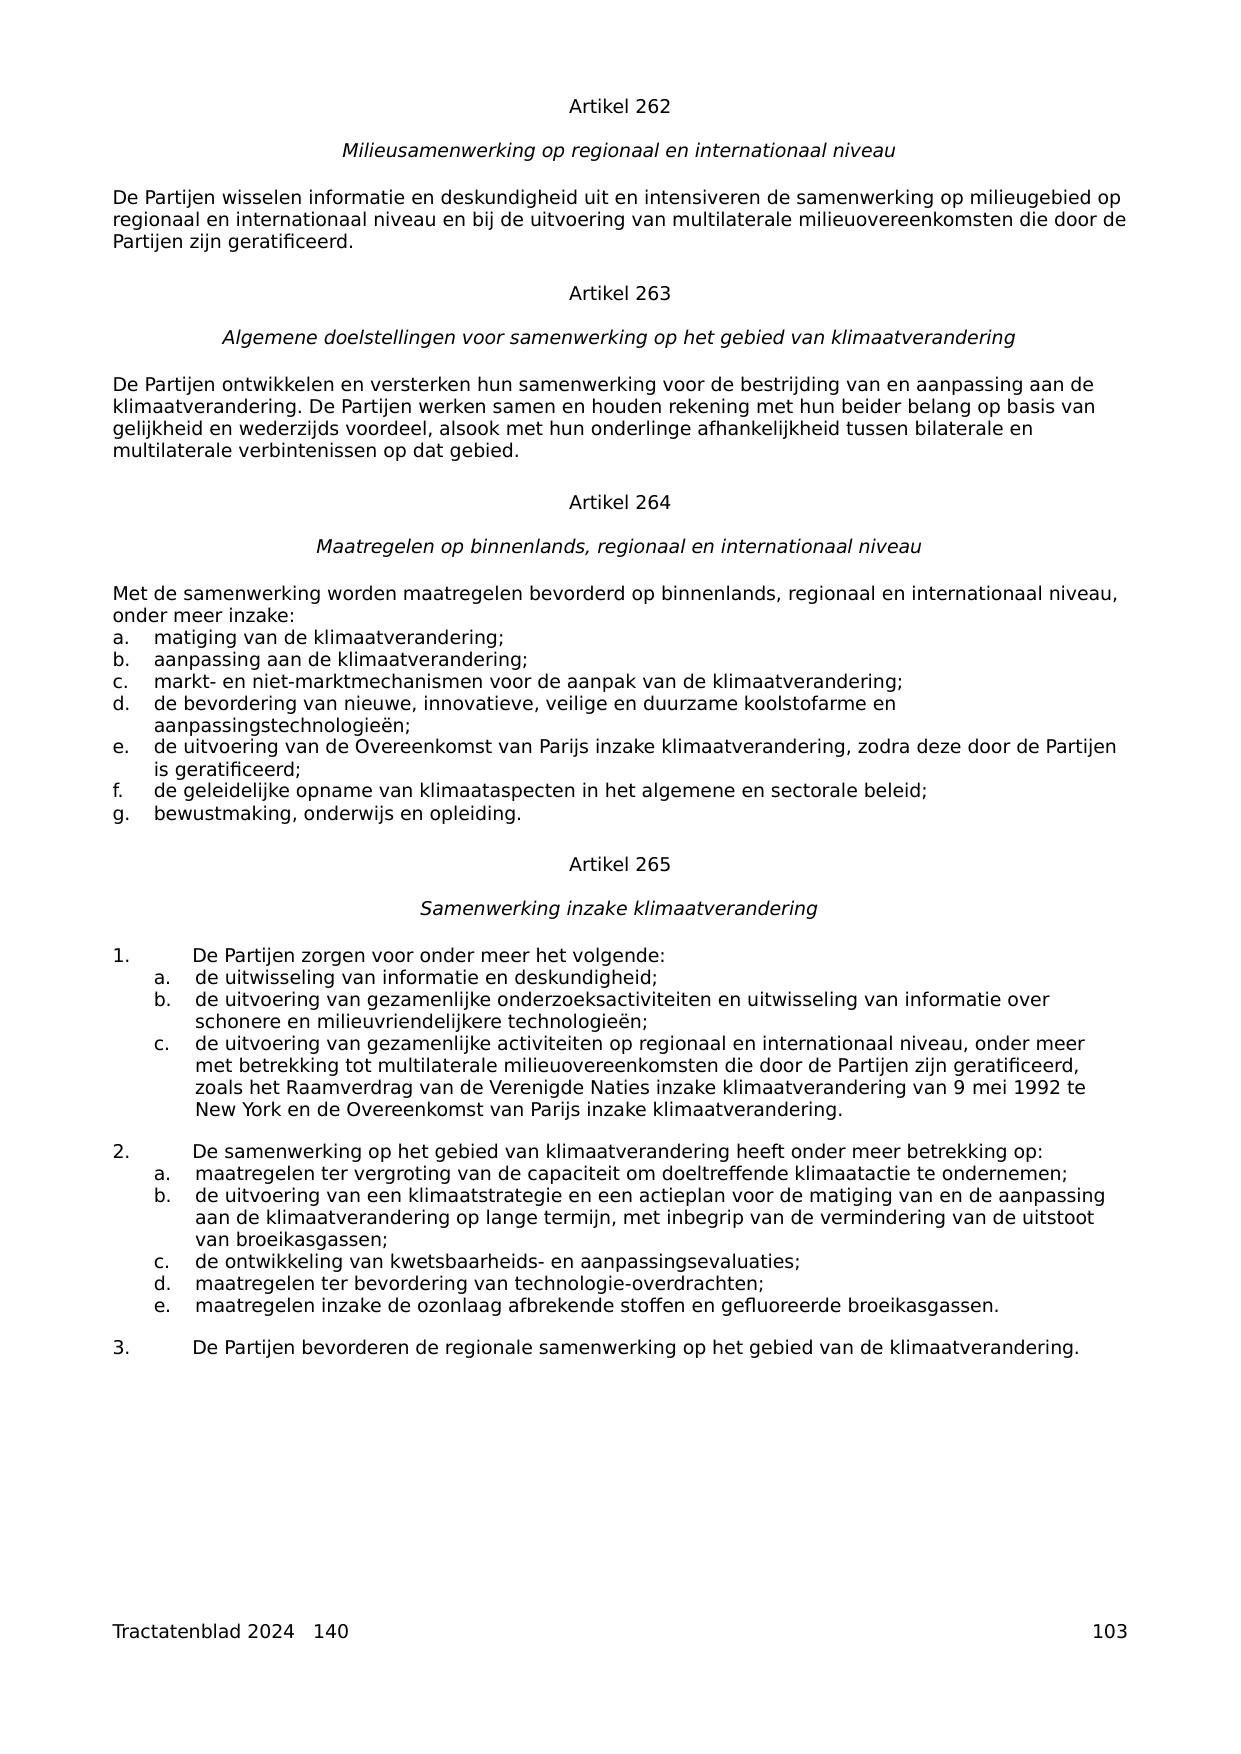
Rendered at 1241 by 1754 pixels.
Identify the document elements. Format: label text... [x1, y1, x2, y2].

text e. maatregelen inzake de ozonlaag afbrekende stoffen en gefluoreerde broeikasgassen. [153, 1295, 1128, 1317]
subtitle Artikel 263 Algemene doelstellingen voor samenwerking op het gebied van klimaatverandering [112, 283, 1128, 349]
text a. maatregelen ter vergroting van de capaciteit om doeltreffende klimaatactie te ondernemen; [153, 1163, 1128, 1185]
text b. de uitvoering van een klimaatstrategie en een actieplan voor de matiging van en de aanpassing aan de klimaatverandering op lange termijn, met inbegrip van de vermindering van de uitstoot van broeikasgassen; [153, 1185, 1128, 1251]
subtitle Artikel 262 Milieusamenwerking op regionaal en internationaal niveau [112, 96, 1128, 162]
text De Partijen ontwikkelen en versterken hun samenwerking voor de bestrijding van en aanpassing aan de klimaatverandering. De Partijen werken samen en houden rekening met hun beider belang op basis van gelijkheid en wederzijds voordeel, alsook met hun onderlinge afhankelijkheid tussen bilaterale en multilaterale verbintenissen op dat gebied. [112, 374, 1128, 462]
text c. de uitvoering van gezamenlijke activiteiten op regionaal en internationaal niveau, onder meer met betrekking tot multilaterale milieuovereenkomsten die door de Partijen zijn geratificeerd, zoals het Raamverdrag van de Verenigde Naties inzake klimaatverandering van 9 mei 1992 te New York en de Overeenkomst van Parijs inzake klimaatverandering. [153, 1033, 1128, 1121]
text e. de uitvoering van de Overeenkomst van Parijs inzake klimaatverandering, zodra deze door de Partijen is geratificeerd; [112, 736, 1128, 780]
text d. de bevordering van nieuwe, innovatieve, veilige en duurzame koolstofarme en aanpassingstechnologieën; [112, 692, 1128, 736]
text b. de uitvoering van gezamenlijke onderzoeksactiviteiten en uitwisseling van informatie over schonere en milieuvriendelijkere technologieën; [153, 989, 1128, 1033]
text c. de ontwikkeling van kwetsbaarheids- en aanpassingsevaluaties; [153, 1251, 1128, 1273]
text a. de uitwisseling van informatie en deskundigheid; [153, 967, 1128, 989]
text d. maatregelen ter bevordering van technologie-overdrachten; [153, 1273, 1128, 1295]
text De Partijen wisselen informatie en deskundigheid uit en intensiveren de samenwerking op milieugebied op regionaal en internationaal niveau en bij de uitvoering van multilaterale milieuovereenkomsten die door de Partijen zijn geratificeerd. [112, 187, 1128, 253]
text 3. De Partijen bevorderen de regionale samenwerking op het gebied van de klimaatverandering. [112, 1337, 1128, 1359]
text 2. De samenwerking op het gebied van klimaatverandering heeft onder meer betrekking op: [112, 1141, 1128, 1163]
subtitle Artikel 265 Samenwerking inzake klimaatverandering [112, 854, 1128, 920]
text c. markt- en niet-marktmechanismen voor de aanpak van de klimaatverandering; [112, 671, 1128, 692]
text a. matiging van de klimaatverandering; [112, 627, 1128, 648]
text f. de geleidelijke opname van klimaataspecten in het algemene en sectorale beleid; [112, 780, 1128, 802]
text 1. De Partijen zorgen voor onder meer het volgende: [112, 945, 1128, 967]
text g. bewustmaking, onderwijs en opleiding. [112, 802, 1128, 824]
text b. aanpassing aan de klimaatverandering; [112, 648, 1128, 671]
text Met de samenwerking worden maatregelen bevorderd op binnenlands, regionaal en internationaal niveau, onder meer inzake: [112, 583, 1128, 627]
subtitle Artikel 264 Maatregelen op binnenlands, regionaal en internationaal niveau [112, 492, 1128, 558]
